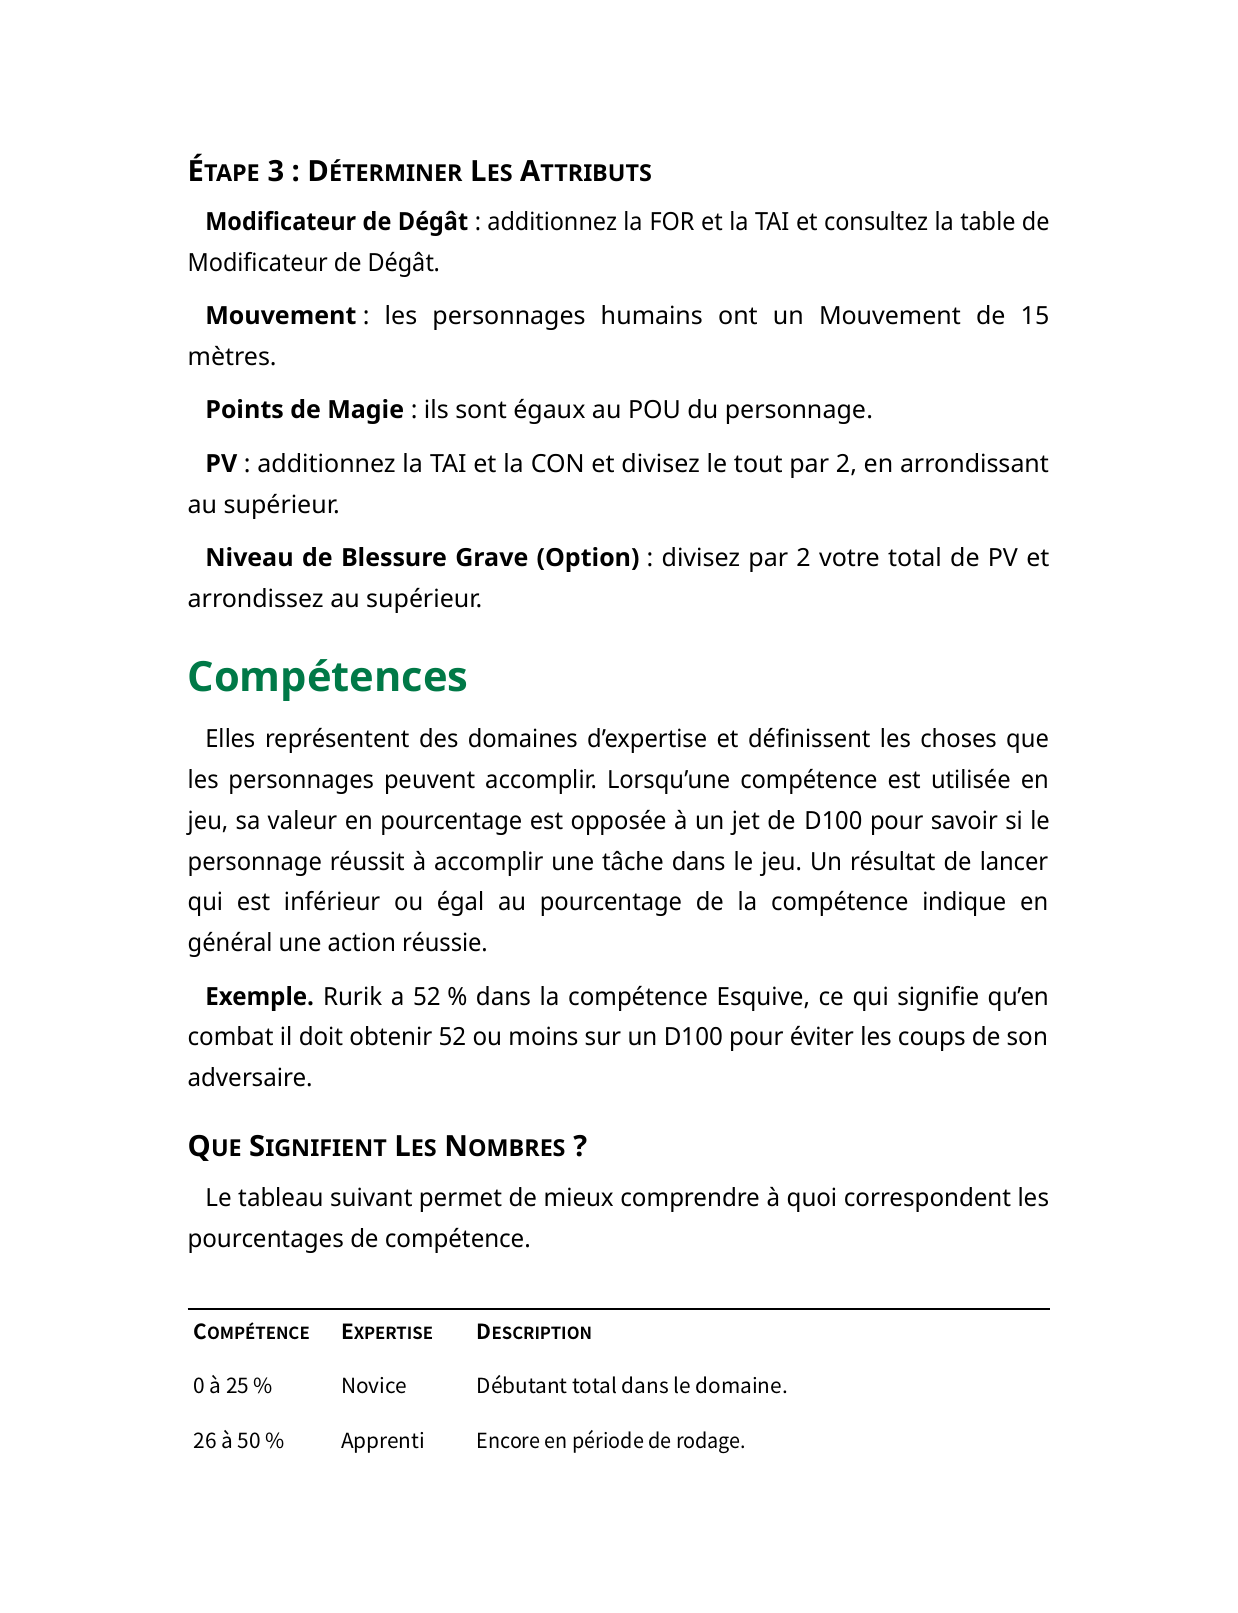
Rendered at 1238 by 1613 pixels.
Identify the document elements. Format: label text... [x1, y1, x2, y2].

text PV : additionnez la TAI et la CON et divisez le tout par 2, en arrondissant au supérieur. [187, 446, 1050, 520]
table_cell Expertise [335, 1310, 471, 1364]
text Mouvement : les personnages humains ont un Mouvement de 15 mètres. [187, 298, 1050, 373]
text Elles représentent des domaines d’expertise et définissent les choses que les personnages peuvent accomplir. Lorsqu’une compétence est utilisée en jeu, sa valeur en pourcentage est opposée à un jet de D100 pour savoir si le personnage réussit à accomplir une tâche dans le jeu. Un résultat de lancer qui est inférieur ou égal au pourcentage de la compétence indique en général une action réussie. [187, 721, 1050, 959]
text Points de Magie : ils sont égaux au POU du personnage. [187, 392, 1050, 426]
table_cell Encore en période de rodage. [471, 1418, 1050, 1460]
table_cell 26 à 50 % [188, 1418, 335, 1460]
table_cell Débutant total dans le domaine. [471, 1364, 1050, 1418]
text Que Signifient Les Nombres ? [187, 1126, 1050, 1165]
table_header [188, 1274, 1050, 1308]
text Exemple. Rurik a 52 % dans la compétence Esquive, ce qui signifie qu’en combat il doit obtenir 52 ou moins sur un D100 pour éviter les coups de son adversaire. [187, 978, 1050, 1094]
table_cell 0 à 25 % [188, 1364, 335, 1418]
text Niveau de Blessure Grave (Option) : divisez par 2 votre total de PV et arrondissez au supérieur. [187, 540, 1050, 614]
table_cell Compétence [188, 1310, 335, 1364]
text Étape 3 : Déterminer Les Attributs [187, 150, 1050, 190]
text Compétences [187, 646, 1050, 703]
table_cell Apprenti [335, 1418, 471, 1460]
table_cell Novice [335, 1364, 471, 1418]
table_cell Description [471, 1310, 1050, 1364]
text Le tableau suivant permet de mieux comprendre à quoi correspondent les pourcentages de compétence. [187, 1179, 1050, 1254]
text Modificateur de Dégât : additionnez la FOR et la TAI et consultez la table de Modificateur de Dégât. [187, 204, 1050, 279]
